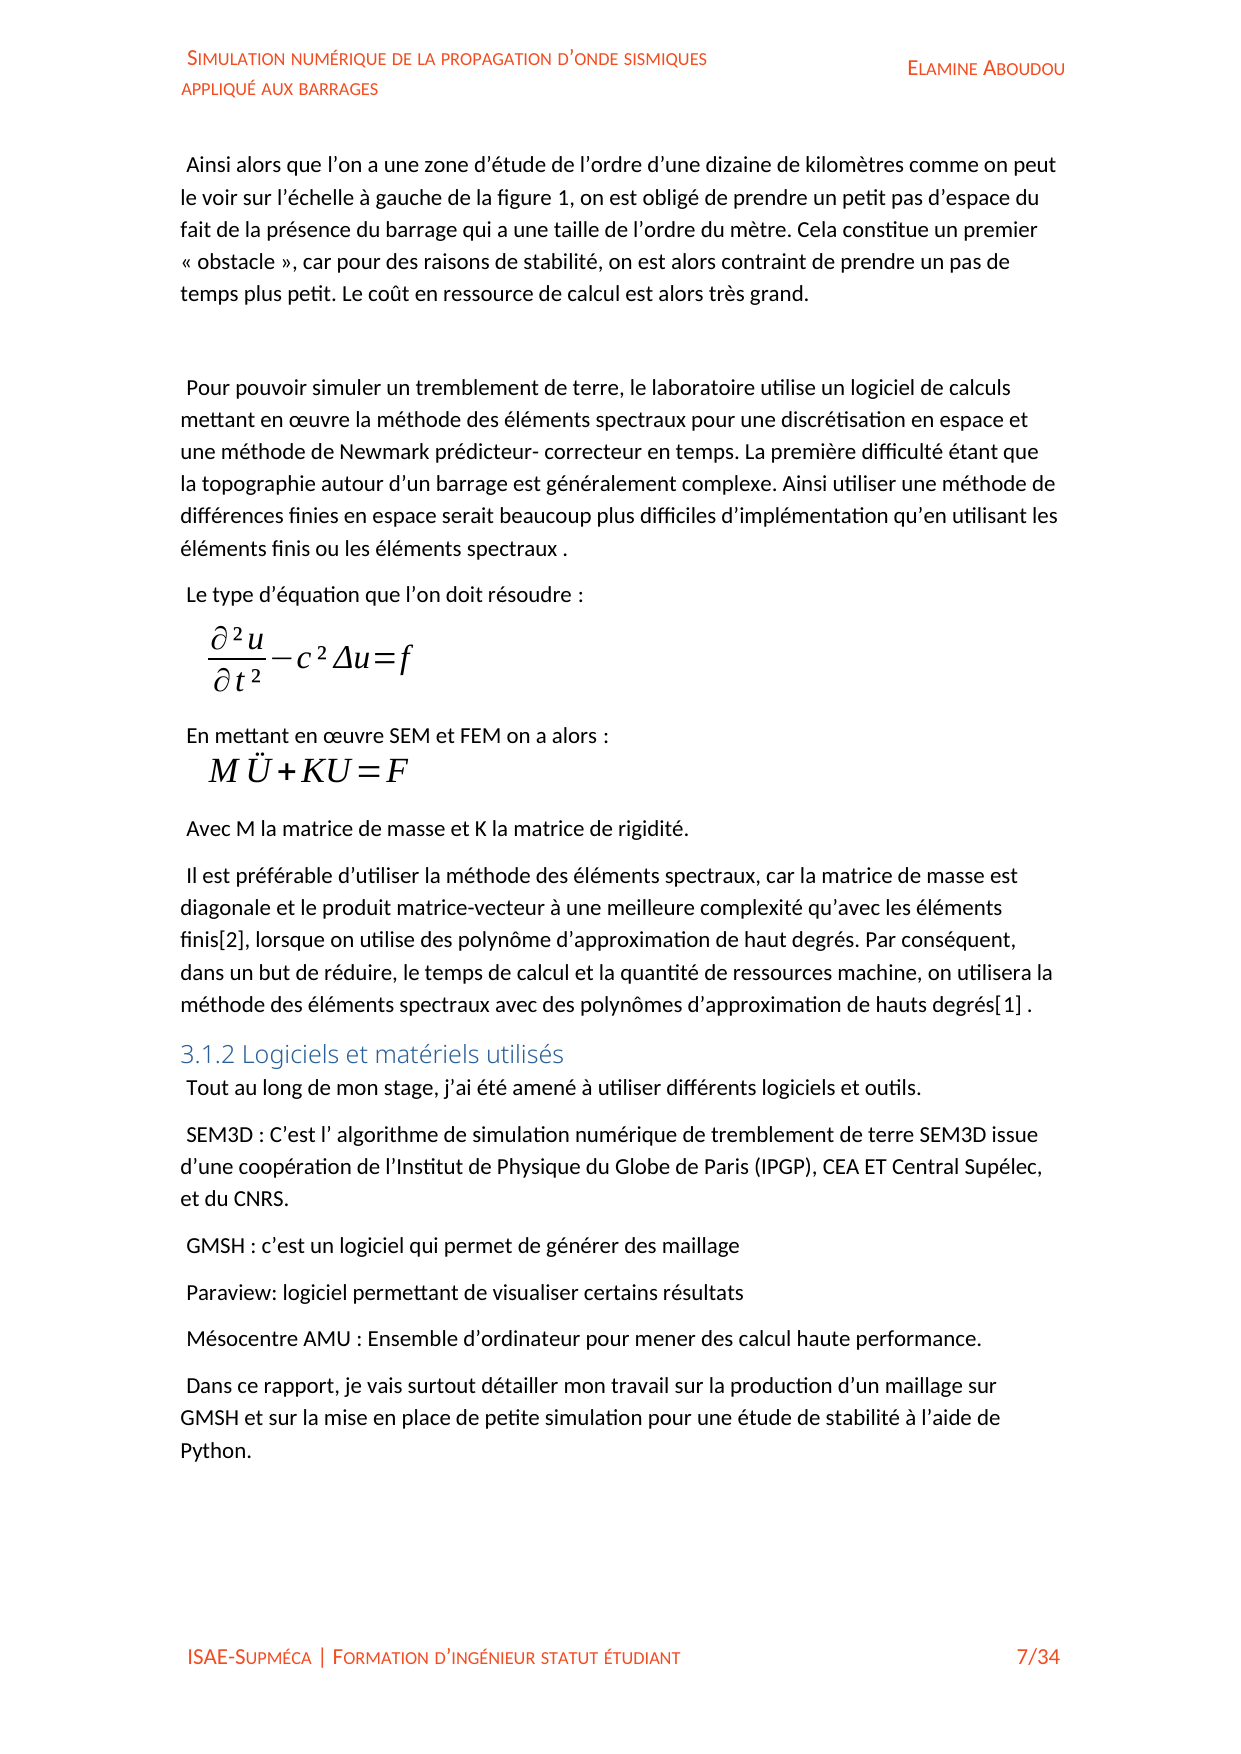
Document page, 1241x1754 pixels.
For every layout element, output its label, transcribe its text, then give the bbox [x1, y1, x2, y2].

text En mettant en œuvre SEM et FEM on a alors : [180, 721, 1060, 749]
text Tout au long de mon stage, j’ai été amené à utiliser différents logiciels et outils. [180, 1073, 1060, 1101]
text SEM3D : C’est l’ algorithme de simulation numérique de tremblement de terre SEM3D issue d’une coopération de l’Institut de Physique du Globe de Paris (IPGP), CEA ET Central Supélec, et du CNRS. [180, 1120, 1060, 1212]
text Dans ce rapport, je vais surtout détailler mon travail sur la production d’un maillage sur GMSH et sur la mise en place de petite simulation pour une étude de stabilité à l’aide de Python. [180, 1371, 1060, 1464]
text Ainsi alors que l’on a une zone d’étude de l’ordre d’une dizaine de kilomètres comme on peut le voir sur l’échelle à gauche de la figure 1, on est obligé de prendre un petit pas d’espace du fait de la présence du barrage qui a une taille de l’ordre du mètre. Cela constitue un premier « obstacle », car pour des raisons de stabilité, on est alors contraint de prendre un pas de temps plus petit. Le coût en ressource de calcul est alors très grand. [180, 151, 1060, 307]
subtitle 3.1.2 Logiciels et matériels utilisés [180, 1037, 1060, 1071]
text Avec M la matrice de masse et K la matrice de rigidité. [180, 814, 1060, 842]
text GMSH : c’est un logiciel qui permet de générer des maillage [180, 1231, 1060, 1259]
text Pour pouvoir simuler un tremblement de terre, le laboratoire utilise un logiciel de calculs mettant en œuvre la méthode des éléments spectraux pour une discrétisation en espace et une méthode de Newmark prédicteur- correcteur en temps. La première difficulté étant que la topographie autour d’un barrage est généralement complexe. Ainsi utiliser une méthode de différences finies en espace serait beaucoup plus difficiles d’implémentation qu’en utilisant les éléments finis ou les éléments spectraux . [180, 373, 1060, 562]
text Mésocentre AMU : Ensemble d’ordinateur pour mener des calcul haute performance. [180, 1324, 1060, 1353]
text Il est préférable d’utiliser la méthode des éléments spectraux, car la matrice de masse est diagonale et le produit matrice-vecteur à une meilleure complexité qu’avec les éléments finis[2], lorsque on utilise des polynôme d’approximation de haut degrés. Par conséquent, dans un but de réduire, le temps de calcul et la quantité de ressources machine, on utilisera la méthode des éléments spectraux avec des polynômes d’approximation de hauts degrés[1] . [180, 861, 1060, 1018]
text Paraview: logiciel permettant de visualiser certains résultats [180, 1278, 1060, 1306]
text Le type d’équation que l’on doit résoudre : [180, 581, 1060, 609]
